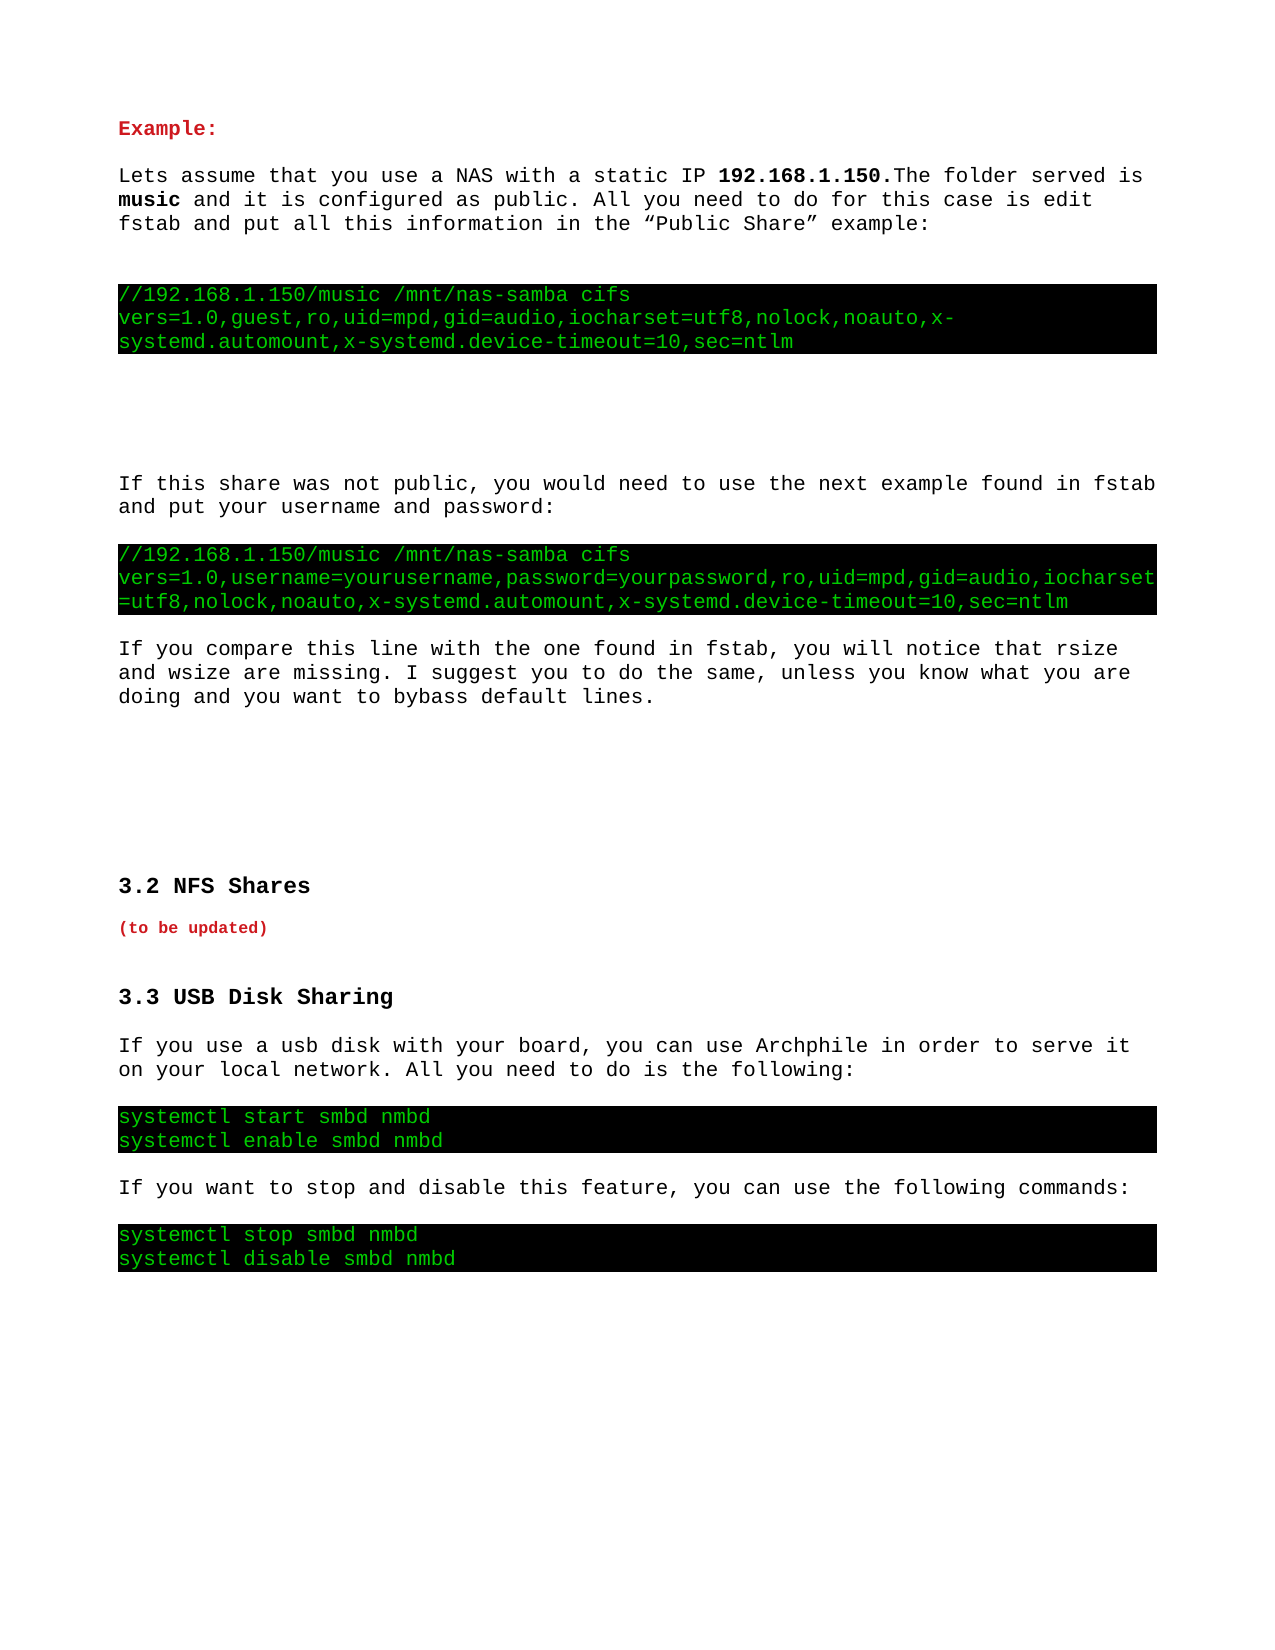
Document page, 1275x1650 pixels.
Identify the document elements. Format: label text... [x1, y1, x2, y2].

text systemctl stop smbd nmbd [118, 1224, 1157, 1248]
text 3.3 USB Disk Sharing [118, 986, 1157, 1012]
text 3.2 NFS Shares [118, 875, 1157, 901]
text If you want to stop and disable this feature, you can use the following commands: [118, 1177, 1157, 1201]
text systemctl start smbd nmbd [118, 1106, 1157, 1130]
text If you compare this line with the one found in fstab, you will notice that rsize and wsize are missing. I suggest you to do the same, unless you know what you are doing and you want to bybass default lines. [118, 638, 1157, 709]
text systemctl disable smbd nmbd [118, 1248, 1157, 1272]
text systemctl enable smbd nmbd [118, 1130, 1157, 1153]
text If this share was not public, you would need to use the next example found in fstab and put your username and password: [118, 473, 1157, 520]
text Example: [118, 118, 1157, 142]
text If you use a usb disk with your board, you can use Archphile in order to serve it on your local network. All you need to do is the following: [118, 1035, 1157, 1083]
text //192.168.1.150/music /mnt/nas-samba cifs vers=1.0,guest,ro,uid=mpd,gid=audio,iocharset=utf8,nolock,noauto,x-systemd.automount,x-systemd.device-timeout=10,sec=ntlm [118, 284, 1157, 354]
text //192.168.1.150/music /mnt/nas-samba cifs vers=1.0,username=yourusername,password=yourpassword,ro,uid=mpd,gid=audio,iocharset=utf8,nolock,noauto,x-systemd.automount,x-systemd.device-timeout=10,sec=ntlm [118, 544, 1157, 615]
text Lets assume that you use a NAS with a static IP 192.168.1.150.The folder served is music and it is configured as public. All you need to do for this case is edit fstab and put all this information in the “Public Share” example: [118, 165, 1157, 236]
text (to be updated) [118, 919, 1157, 938]
